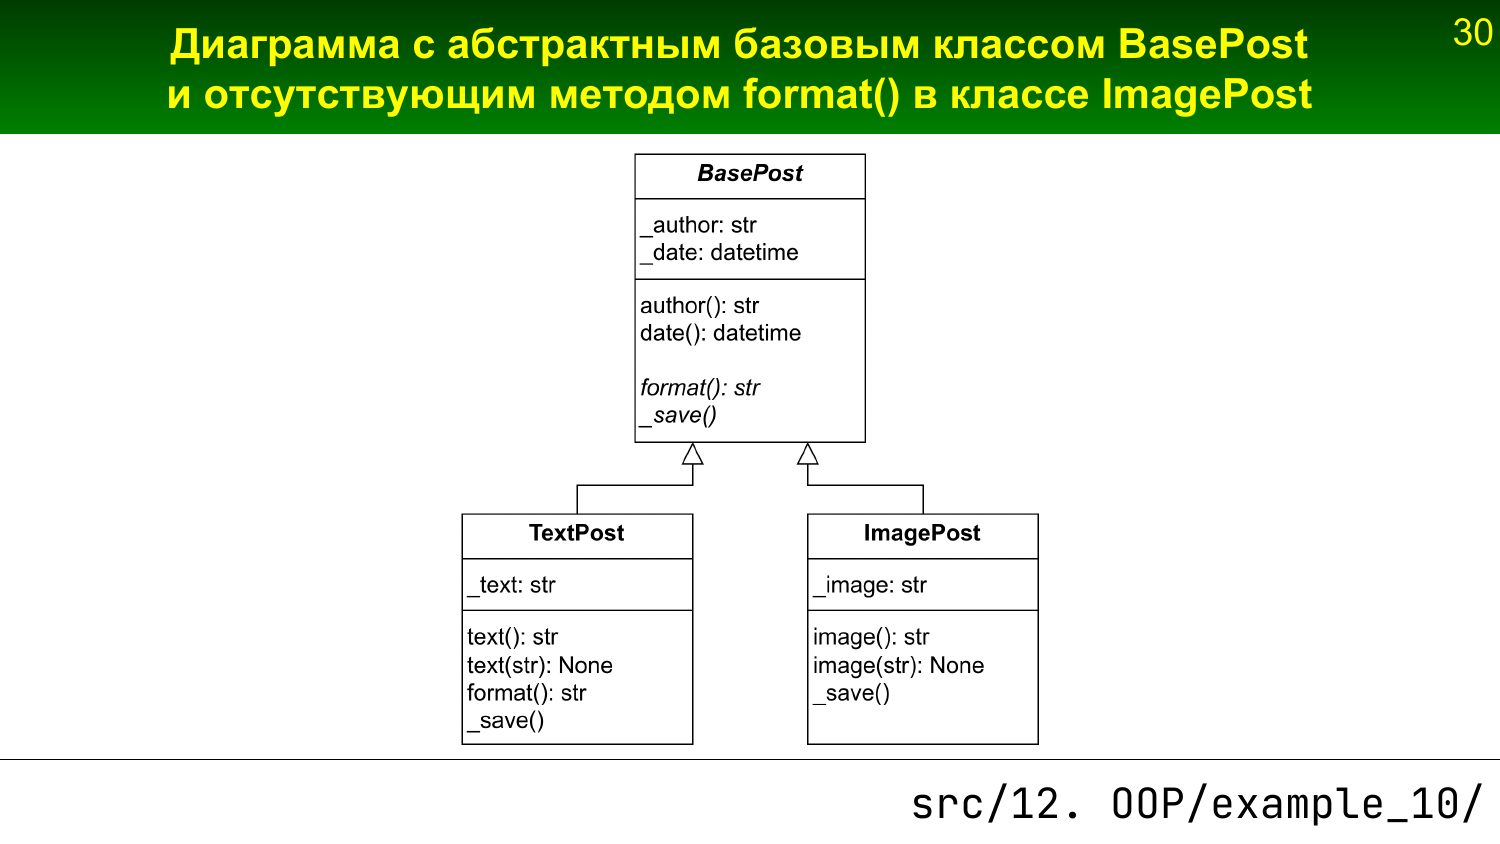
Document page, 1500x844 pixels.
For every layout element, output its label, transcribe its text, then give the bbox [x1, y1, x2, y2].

title src/12. OOP/example_10/ [670, 760, 1500, 844]
picture [454, 146, 1046, 752]
title Диаграмма с абстрактным базовым классом BasePost и отсутствующим методом format() в классе ImagePost [49, 4, 1430, 130]
